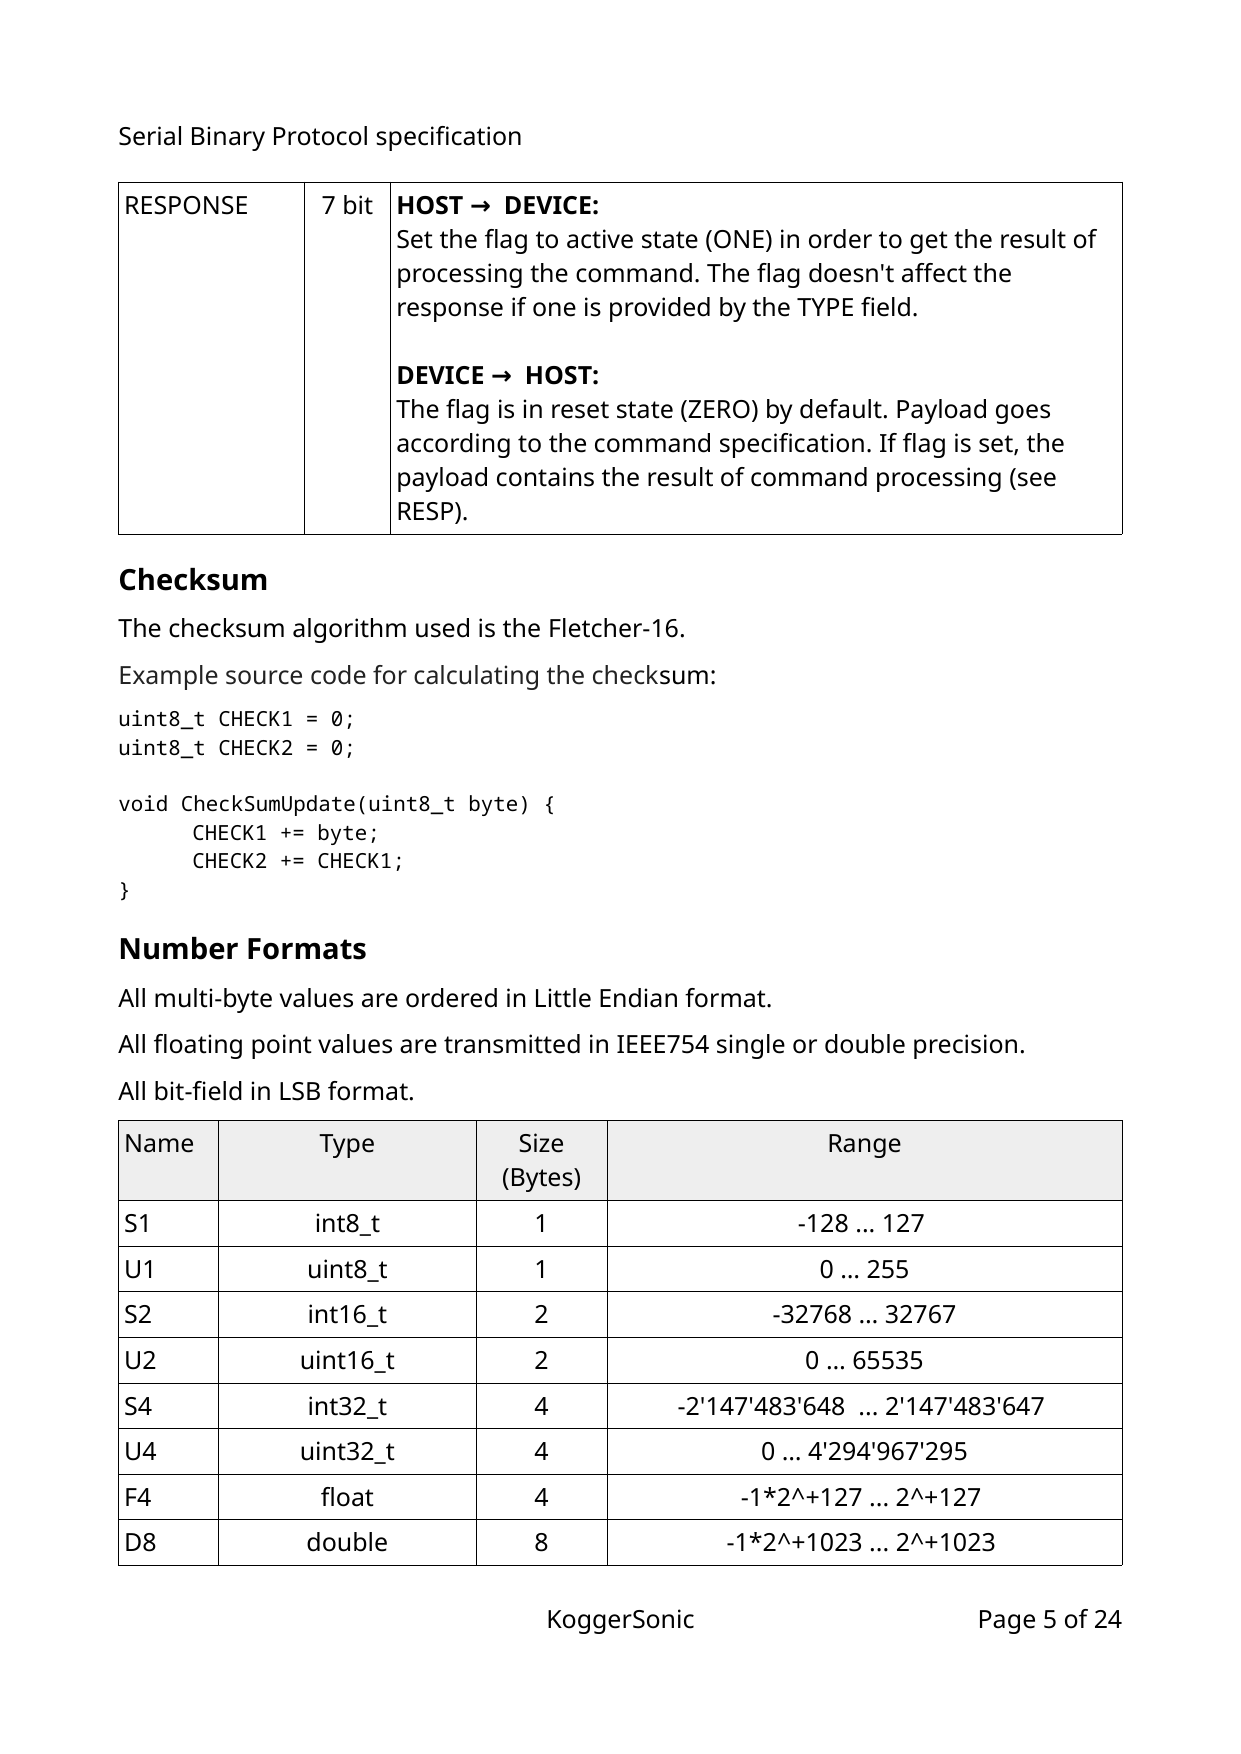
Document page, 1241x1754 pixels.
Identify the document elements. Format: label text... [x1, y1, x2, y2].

table_cell uint32_t [219, 1429, 476, 1474]
table_cell 0 … 255 [608, 1247, 1122, 1291]
table_cell 2 [477, 1292, 607, 1337]
table_cell 8 [477, 1520, 607, 1565]
text Example source code for calculating the checksum: [118, 658, 1122, 692]
table_cell -1*2^+127 ... 2^+127 [608, 1475, 1122, 1519]
table_cell U4 [119, 1429, 218, 1474]
table_cell F4 [119, 1475, 218, 1519]
text } [118, 875, 1122, 903]
text The checksum algorithm used is the Fletcher-16. [118, 611, 1122, 645]
text CHECK1 += byte; [118, 818, 1122, 846]
table_cell int16_t [219, 1292, 476, 1337]
table_cell S1 [119, 1201, 218, 1246]
table_cell U1 [119, 1247, 218, 1291]
text All floating point values are transmitted in IEEE754 single or double precision. [118, 1027, 1122, 1061]
text CHECK2 += CHECK1; [118, 846, 1122, 875]
table_cell 2 [477, 1338, 607, 1382]
table_cell int32_t [219, 1384, 476, 1428]
text All bit-field in LSB format. [118, 1074, 1122, 1108]
table_cell 4 [477, 1429, 607, 1474]
table_cell HOST → DEVICE: Set the flag to active state (ONE) in order to get the result of processing the command. The flag doesn't affect the response if one is provided by the TYPE field. DEVICE → HOST: The flag is in reset state (ZERO) by default. Payload goes according to the command specification. If flag is set, the payload contains the result of command processing (see RESP). [391, 183, 1122, 534]
text All multi-byte values are ordered in Little Endian format. [118, 981, 1122, 1014]
text void CheckSumUpdate(uint8_t byte) { [118, 789, 1122, 818]
text uint8_t CHECK1 = 0; [118, 704, 1122, 733]
table_cell uint16_t [219, 1338, 476, 1382]
table_cell 4 [477, 1475, 607, 1519]
table_cell 4 [477, 1384, 607, 1428]
table_cell RESPONSE [119, 183, 304, 534]
table_cell U2 [119, 1338, 218, 1382]
table_cell 7 bit [305, 183, 390, 534]
table_header Range [608, 1121, 1122, 1200]
table_cell D8 [119, 1520, 218, 1565]
subtitle Number Formats [118, 928, 1122, 968]
table_cell float [219, 1475, 476, 1519]
table_cell int8_t [219, 1201, 476, 1246]
table_cell -1*2^+1023 ... 2^+1023 [608, 1520, 1122, 1565]
table_cell 1 [477, 1201, 607, 1246]
subtitle Checksum [118, 559, 1122, 599]
text uint8_t CHECK2 = 0; [118, 733, 1122, 761]
table_cell uint8_t [219, 1247, 476, 1291]
table_cell S4 [119, 1384, 218, 1428]
table_header Size (Bytes) [477, 1121, 607, 1200]
table_cell double [219, 1520, 476, 1565]
table_header Name [119, 1121, 218, 1200]
table_cell 0 … 65535 [608, 1338, 1122, 1382]
table_cell -128 ... 127 [608, 1201, 1122, 1246]
table_cell -2'147'483'648 ... 2'147'483'647 [608, 1384, 1122, 1428]
table_cell -32768 … 32767 [608, 1292, 1122, 1337]
table_cell S2 [119, 1292, 218, 1337]
table_cell 0 … 4'294'967'295 [608, 1429, 1122, 1474]
table_cell 1 [477, 1247, 607, 1291]
table_header Type [219, 1121, 476, 1200]
